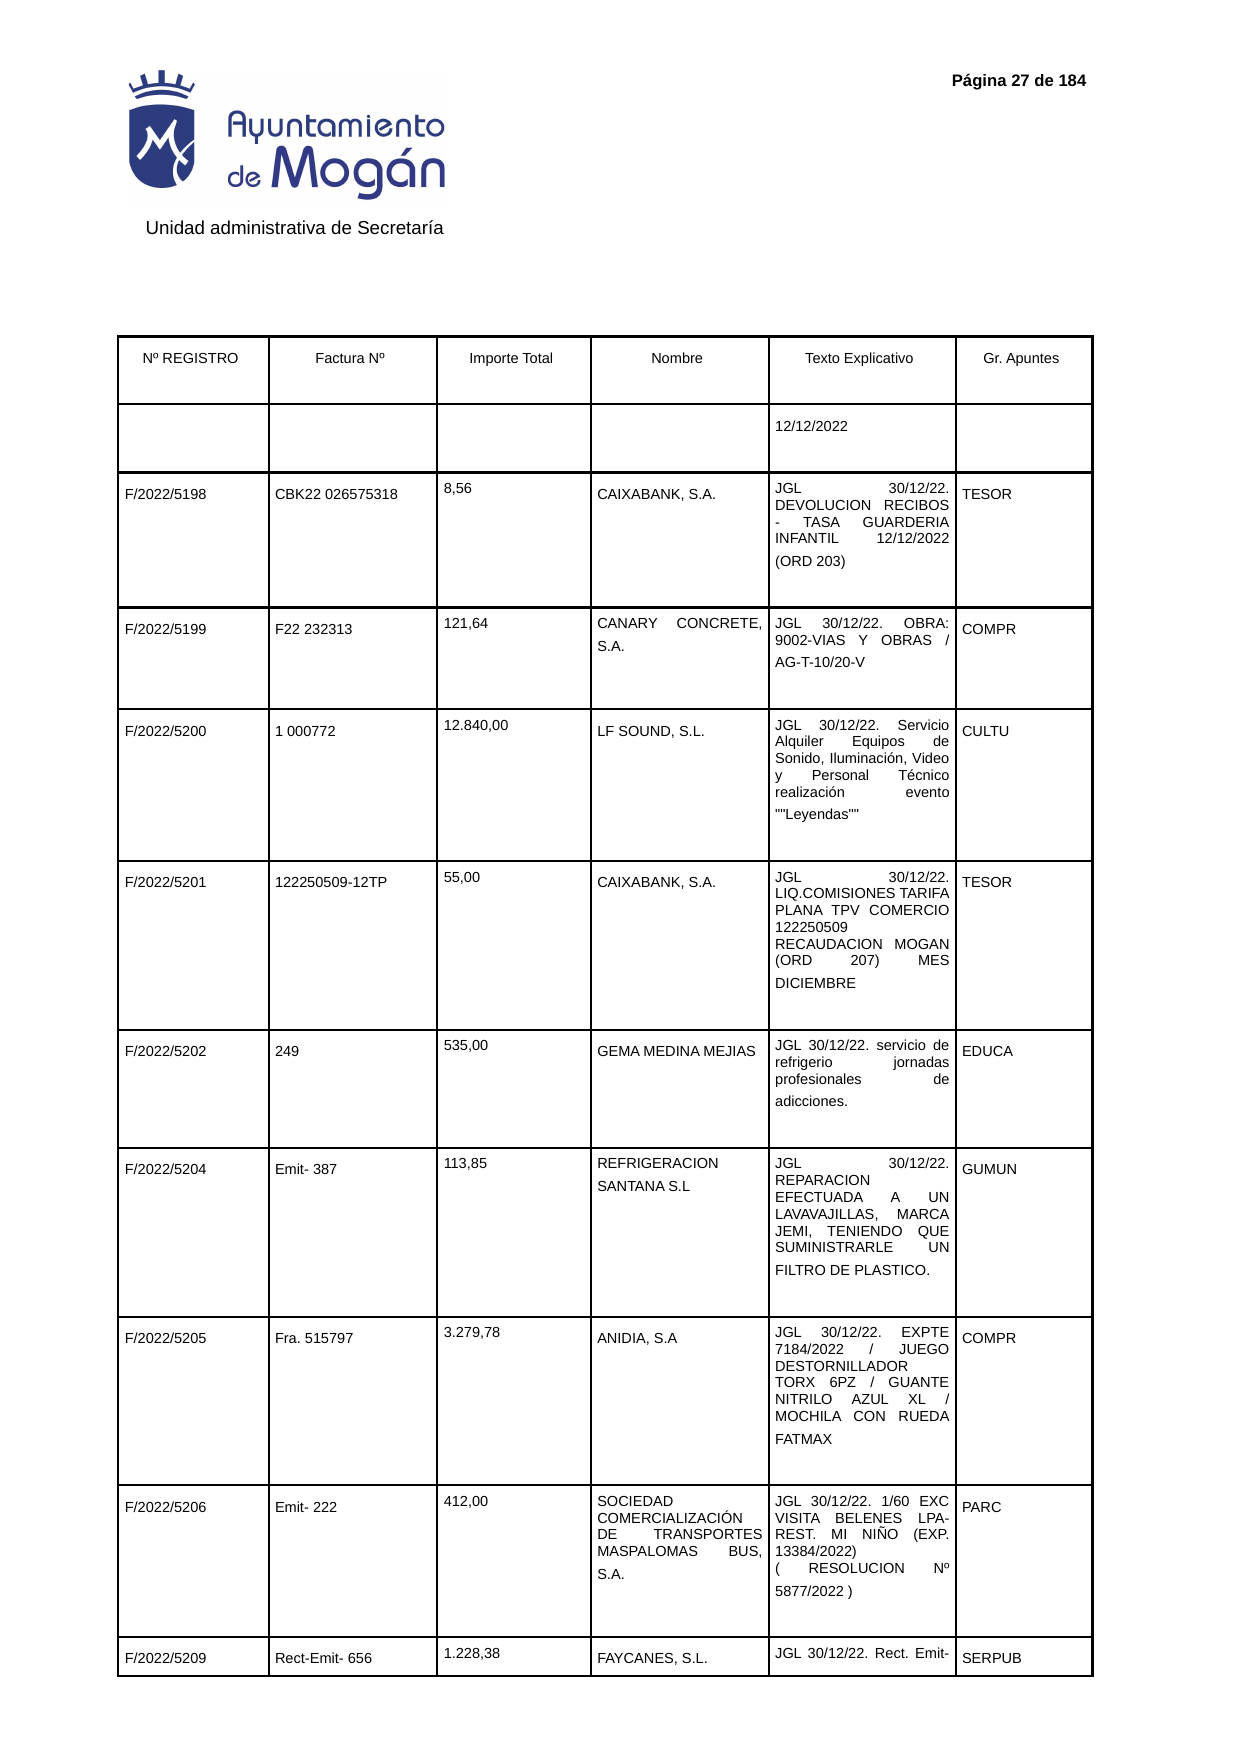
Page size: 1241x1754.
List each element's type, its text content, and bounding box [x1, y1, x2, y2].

table_cell COMPR [957, 1318, 1091, 1484]
table_cell 249 [270, 1031, 436, 1147]
picture [128, 70, 445, 206]
table_cell JGL 30/12/22. EXPTE 7184/2022 / JUEGO DESTORNILLADOR TORX 6PZ / GUANTE NITRILO AZUL XL / MOCHILA CON RUEDA FATMAX [770, 1318, 955, 1484]
table_cell [957, 405, 1091, 471]
table_header Texto Explicativo [770, 338, 955, 403]
table_cell JGL 30/12/22. 1/60 EXC VISITA BELENES LPA-REST. MI NIÑO (EXP. 13384/2022) ( RESOLUCION Nº 5877/2022 ) [770, 1486, 955, 1636]
table_cell JGL 30/12/22. servicio de refrigerio jornadas profesionales de adicciones. [770, 1031, 955, 1147]
table_header Nº REGISTRO [119, 338, 268, 403]
table_cell Rect-Emit- 656 [270, 1638, 436, 1674]
table_cell 122250509-12TP [270, 862, 436, 1028]
table_cell 1.228,38 [438, 1638, 590, 1674]
table_cell 12/12/2022 [770, 405, 955, 471]
table_cell CAIXABANK, S.A. [592, 862, 768, 1028]
table_cell LF SOUND, S.L. [592, 710, 768, 860]
table_cell Fra. 515797 [270, 1318, 436, 1484]
table_cell 535,00 [438, 1031, 590, 1147]
table_cell 113,85 [438, 1149, 590, 1316]
table_cell Emit- 387 [270, 1149, 436, 1316]
table_cell PARC [957, 1486, 1091, 1636]
table_cell F/2022/5206 [119, 1486, 268, 1636]
table_cell JGL 30/12/22. LIQ.COMISIONES TARIFA PLANA TPV COMERCIO 122250509 RECAUDACION MOGAN (ORD 207) MES DICIEMBRE [770, 862, 955, 1028]
table_cell F/2022/5209 [119, 1638, 268, 1674]
table_cell F/2022/5200 [119, 710, 268, 860]
table_cell JGL 30/12/22. OBRA: 9002-VIAS Y OBRAS / AG-T-10/20-V [770, 609, 955, 708]
table_cell CAIXABANK, S.A. [592, 474, 768, 606]
table_cell [119, 405, 268, 471]
table_header Nombre [592, 338, 768, 403]
table_cell ANIDIA, S.A [592, 1318, 768, 1484]
table_cell CBK22 026575318 [270, 474, 436, 606]
table_cell [592, 405, 768, 471]
table_cell REFRIGERACION SANTANA S.L [592, 1149, 768, 1316]
table_cell JGL 30/12/22. Servicio Alquiler Equipos de Sonido, Iluminación, Video y Personal Técnico realización evento ""Leyendas"" [770, 710, 955, 860]
table_cell CULTU [957, 710, 1091, 860]
table_cell F/2022/5202 [119, 1031, 268, 1147]
table_cell TESOR [957, 862, 1091, 1028]
table_cell [270, 405, 436, 471]
table_cell COMPR [957, 609, 1091, 708]
table_cell Emit- 222 [270, 1486, 436, 1636]
table_cell 412,00 [438, 1486, 590, 1636]
table_cell TESOR [957, 474, 1091, 606]
table_cell 8,56 [438, 474, 590, 606]
table_cell F/2022/5198 [119, 474, 268, 606]
table_cell 3.279,78 [438, 1318, 590, 1484]
table_cell F/2022/5199 [119, 609, 268, 708]
table_cell CANARY CONCRETE, S.A. [592, 609, 768, 708]
table_cell FAYCANES, S.L. [592, 1638, 768, 1674]
table_header Factura Nº [270, 338, 436, 403]
table_cell JGL 30/12/22. DEVOLUCION RECIBOS - TASA GUARDERIA INFANTIL 12/12/2022 (ORD 203) [770, 474, 955, 606]
table_cell [438, 405, 590, 471]
table_cell F/2022/5201 [119, 862, 268, 1028]
table_cell SERPUB [957, 1638, 1091, 1674]
table_cell 12.840,00 [438, 710, 590, 860]
table_header Gr. Apuntes [957, 338, 1091, 403]
table_cell GUMUN [957, 1149, 1091, 1316]
table_cell GEMA MEDINA MEJIAS [592, 1031, 768, 1147]
table_cell 55,00 [438, 862, 590, 1028]
table_cell SOCIEDAD COMERCIALIZACIÓN DE TRANSPORTES MASPALOMAS BUS, S.A. [592, 1486, 768, 1636]
table_cell JGL 30/12/22. Rect. Emit- [770, 1638, 955, 1674]
table_cell EDUCA [957, 1031, 1091, 1147]
table_cell F/2022/5205 [119, 1318, 268, 1484]
table_cell 121,64 [438, 609, 590, 708]
table_cell F22 232313 [270, 609, 436, 708]
table_cell JGL 30/12/22. REPARACION EFECTUADA A UN LAVAVAJILLAS, MARCA JEMI, TENIENDO QUE SUMINISTRARLE UN FILTRO DE PLASTICO. [770, 1149, 955, 1316]
table_cell 1 000772 [270, 710, 436, 860]
table_header Importe Total [438, 338, 590, 403]
table_cell F/2022/5204 [119, 1149, 268, 1316]
